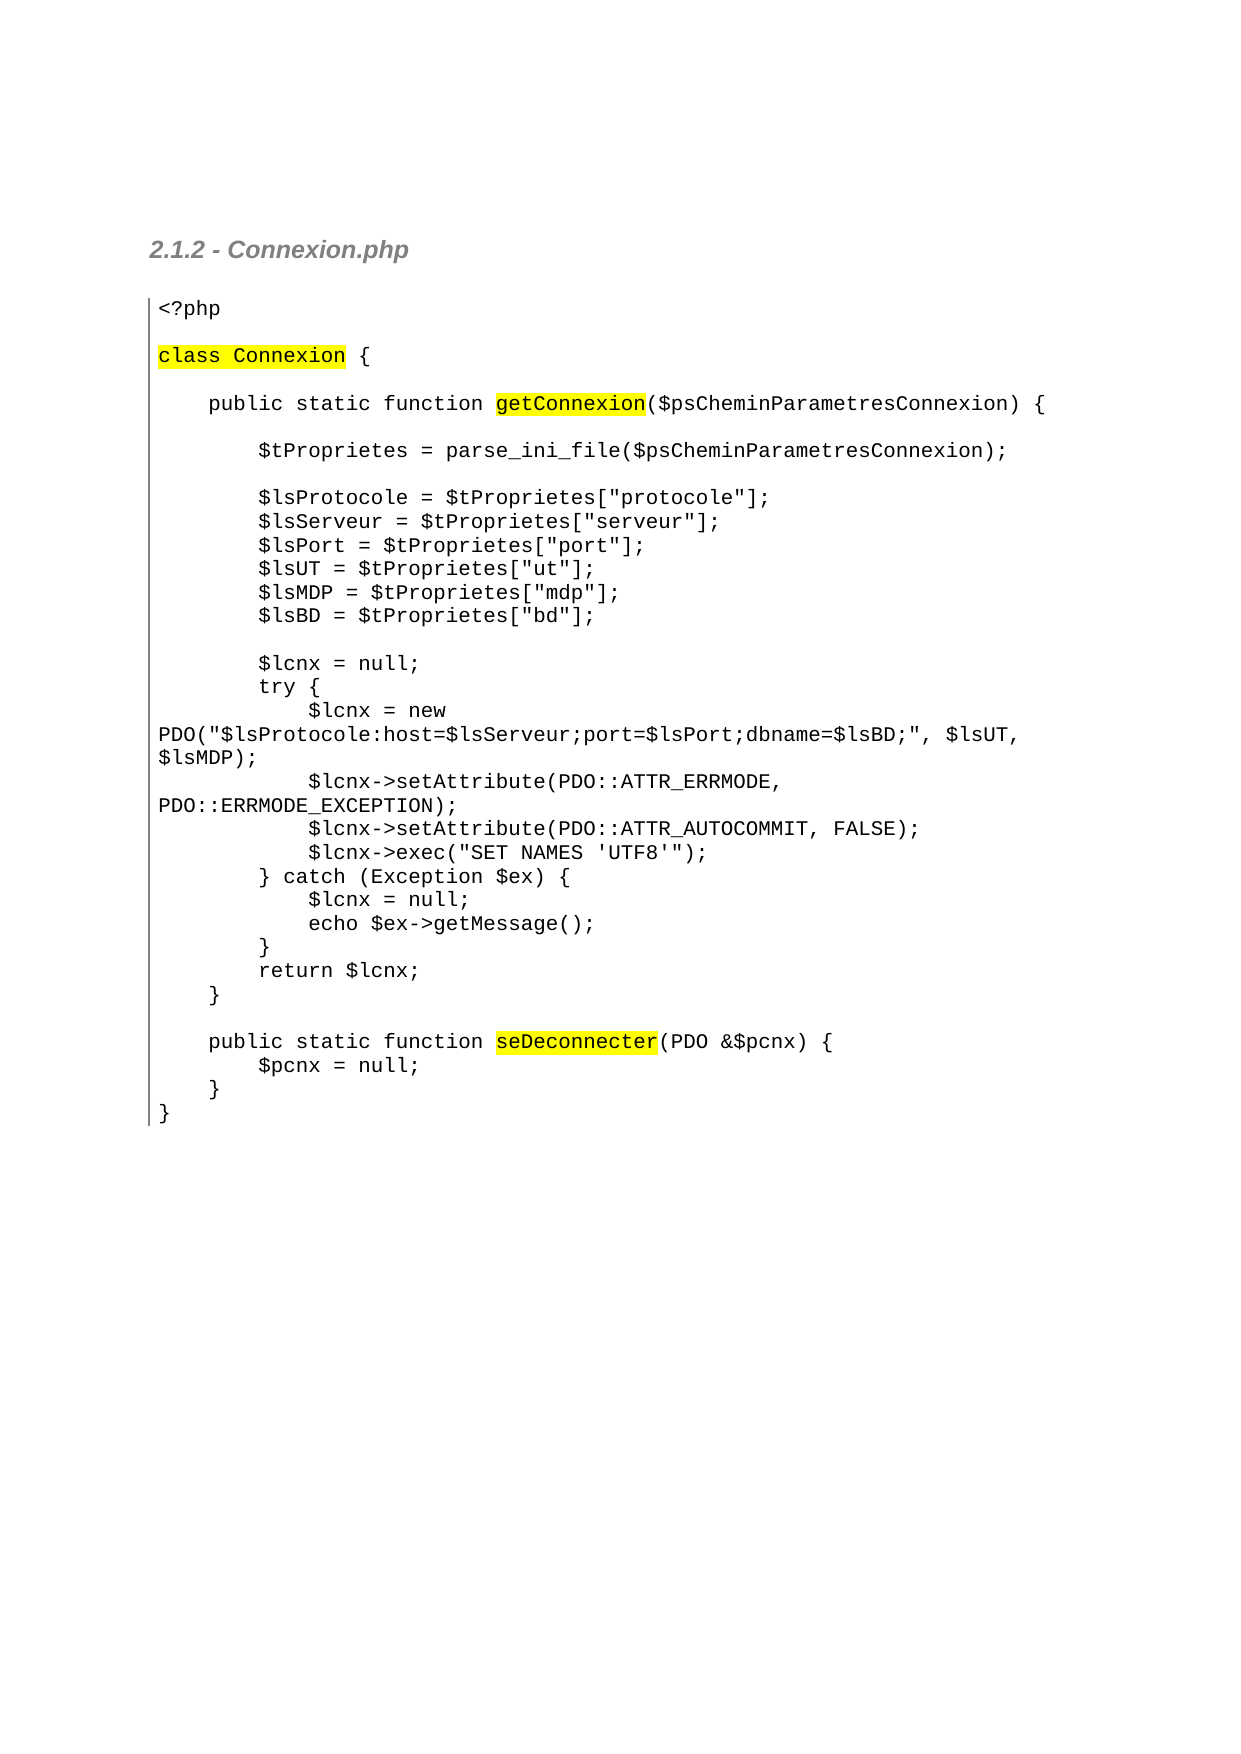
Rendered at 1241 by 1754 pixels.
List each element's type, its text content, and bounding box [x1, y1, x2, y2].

text $lcnx->exec("SET NAMES 'UTF8'"); [150, 842, 1092, 866]
text $lsMDP = $tProprietes["mdp"]; [150, 582, 1092, 606]
text class Connexion { [150, 345, 1092, 369]
text } [150, 984, 1092, 1007]
text } [150, 937, 1092, 960]
text $lsProtocole = $tProprietes["protocole"]; [150, 487, 1092, 511]
text } catch (Exception $ex) { [150, 866, 1092, 889]
text return $lcnx; [150, 960, 1092, 984]
text $lcnx->setAttribute(PDO::ATTR_AUTOCOMMIT, FALSE); [150, 818, 1092, 842]
text $tProprietes = parse_ini_file($psCheminParametresConnexion); [150, 440, 1092, 464]
text $lsUT = $tProprietes["ut"]; [150, 558, 1092, 582]
text $lsBD = $tProprietes["bd"]; [150, 606, 1092, 629]
text $pcnx = null; [150, 1055, 1092, 1078]
text $lcnx = new PDO("$lsProtocole:host=$lsServeur;port=$lsPort;dbname=$lsBD;", $lsUT, $lsMDP); [150, 700, 1092, 771]
text } [150, 1078, 1092, 1102]
text public static function getConnexion($psCheminParametresConnexion) { [150, 393, 1092, 416]
subtitle - Connexion.php [149, 235, 1092, 263]
text $lsPort = $tProprietes["port"]; [150, 534, 1092, 558]
text $lcnx = null; [150, 889, 1092, 913]
text $lcnx = null; [150, 653, 1092, 676]
text } [150, 1102, 1092, 1126]
text try { [150, 676, 1092, 700]
text $lcnx->setAttribute(PDO::ATTR_ERRMODE, PDO::ERRMODE_EXCEPTION); [150, 771, 1092, 818]
text $lsServeur = $tProprietes["serveur"]; [150, 511, 1092, 534]
text <?php [150, 298, 1092, 322]
text public static function seDeconnecter(PDO &$pcnx) { [150, 1031, 1092, 1055]
text echo $ex->getMessage(); [150, 913, 1092, 937]
